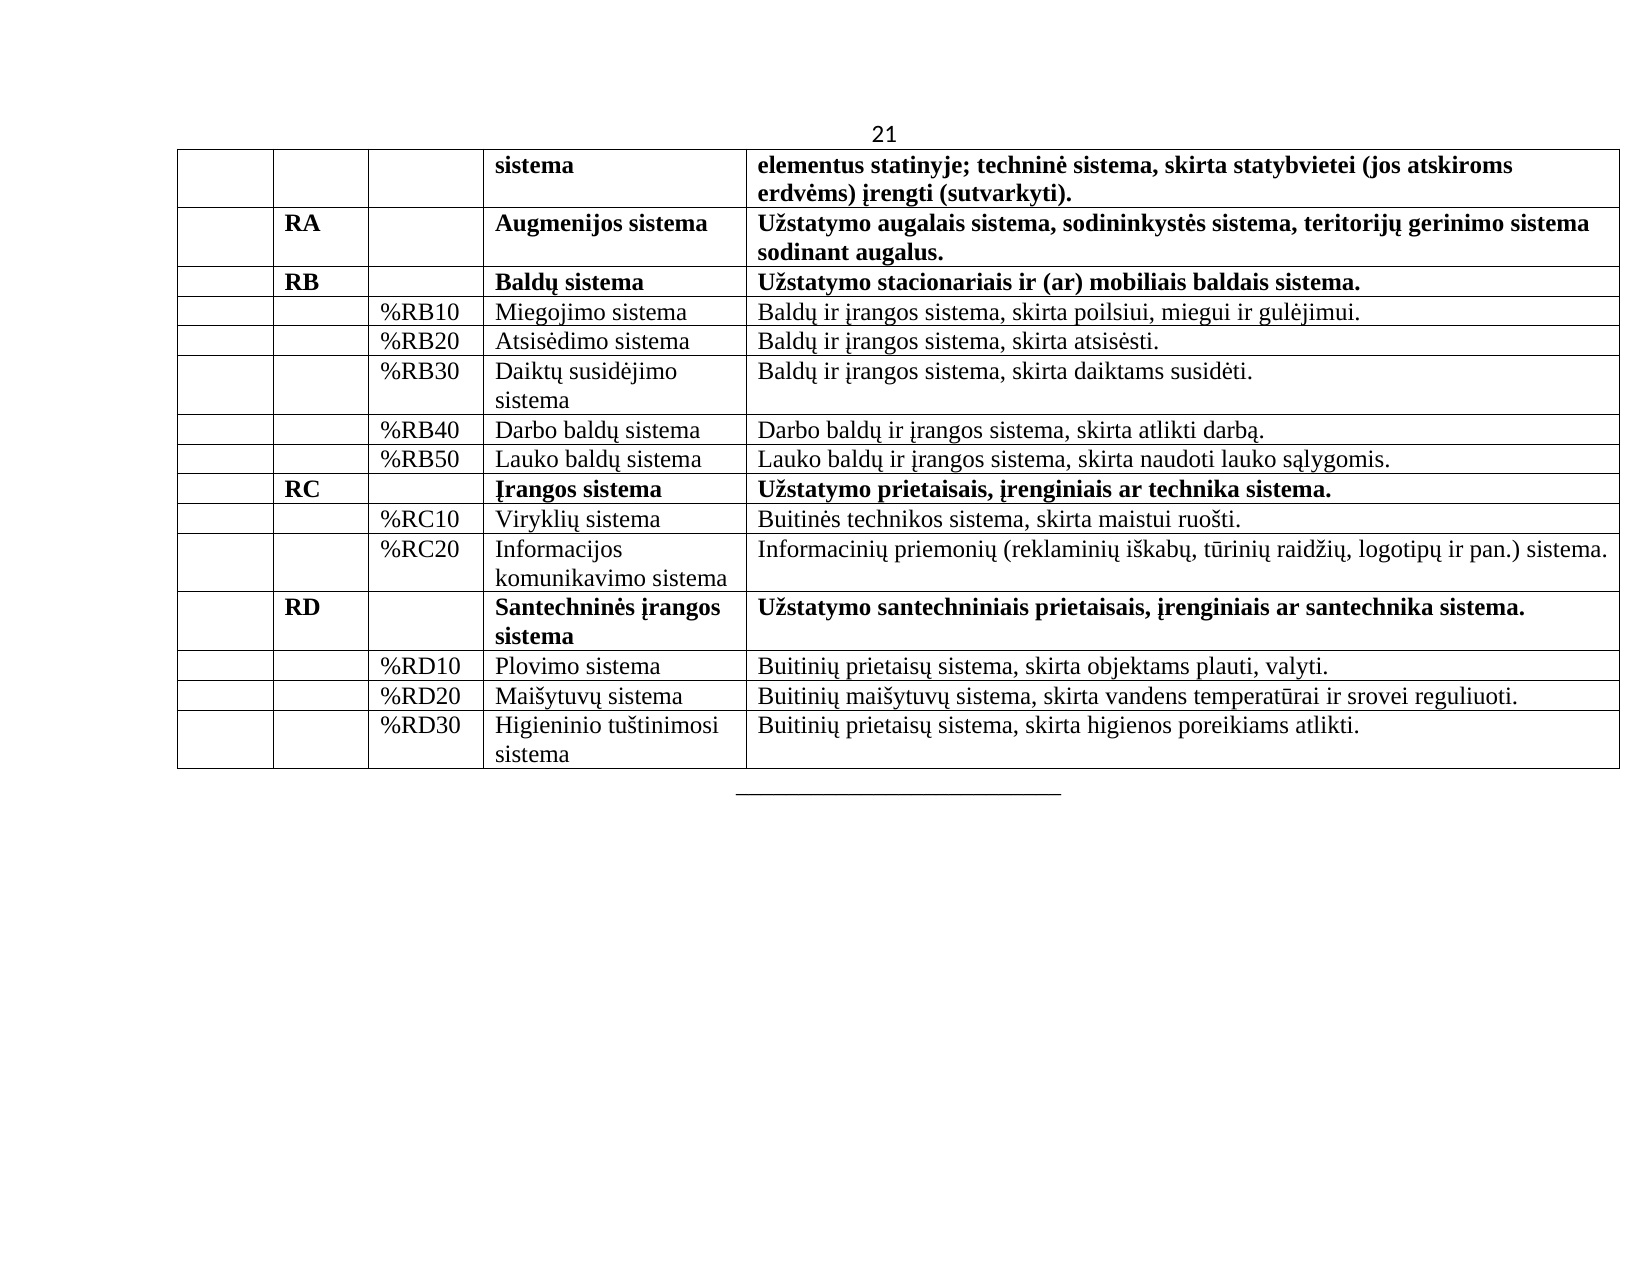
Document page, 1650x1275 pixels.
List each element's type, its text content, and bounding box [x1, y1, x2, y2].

table_cell %RB40 [369, 415, 483, 443]
table_cell Informacijos komunikavimo sistema [484, 534, 746, 591]
table_cell RC [274, 474, 368, 503]
table_cell Maišytuvų sistema [484, 681, 746, 709]
table_cell [178, 504, 273, 533]
table_cell %RD20 [369, 681, 483, 709]
table_cell [274, 651, 368, 680]
table_cell Darbo baldų ir įrangos sistema, skirta atlikti darbą. [747, 415, 1619, 443]
table_cell [369, 150, 483, 207]
table_cell %RC20 [369, 534, 483, 591]
table_cell Užstatymo santechniniais prietaisais, įrenginiais ar santechnika sistema. [747, 592, 1619, 650]
table_cell [369, 208, 483, 266]
table_cell [178, 445, 273, 473]
table_cell [274, 356, 368, 414]
table_cell RA [274, 208, 368, 266]
table_cell Baldų ir įrangos sistema, skirta poilsiui, miegui ir gulėjimui. [747, 297, 1619, 325]
table_cell Buitinių prietaisų sistema, skirta higienos poreikiams atlikti. [747, 711, 1619, 768]
table_cell %RC10 [369, 504, 483, 533]
table_cell elementus statinyje; techninė sistema, skirta statybvietei (jos atskiroms erdvėms) įrengti (sutvarkyti). [747, 150, 1619, 207]
table_cell [178, 356, 273, 414]
table_cell [178, 651, 273, 680]
table_cell [274, 326, 368, 355]
table_cell Augmenijos sistema [484, 208, 746, 266]
table_cell Užstatymo augalais sistema, sodininkystės sistema, teritorijų gerinimo sistema sodinant augalus. [747, 208, 1619, 266]
table_cell [178, 326, 273, 355]
table_cell %RD30 [369, 711, 483, 768]
table_cell %RB30 [369, 356, 483, 414]
table_cell [178, 534, 273, 591]
table_cell Miegojimo sistema [484, 297, 746, 325]
table_cell Užstatymo prietaisais, įrenginiais ar technika sistema. [747, 474, 1619, 503]
table_cell Užstatymo stacionariais ir (ar) mobiliais baldais sistema. [747, 267, 1619, 296]
table_cell [178, 415, 273, 443]
table_cell Informacinių priemonių (reklaminių iškabų, tūrinių raidžių, logotipų ir pan.) sistema. [747, 534, 1619, 591]
table_cell %RD10 [369, 651, 483, 680]
table_cell __________________________ [177, 769, 1619, 829]
table_cell [178, 474, 273, 503]
table_cell [178, 711, 273, 768]
table_cell [178, 592, 273, 650]
table_cell [178, 208, 273, 266]
table_cell Lauko baldų ir įrangos sistema, skirta naudoti lauko sąlygomis. [747, 445, 1619, 473]
table_cell Buitinių prietaisų sistema, skirta objektams plauti, valyti. [747, 651, 1619, 680]
table_cell Daiktų susidėjimo sistema [484, 356, 746, 414]
table_cell Baldų ir įrangos sistema, skirta daiktams susidėti. [747, 356, 1619, 414]
table_cell sistema [484, 150, 746, 207]
table_cell [369, 474, 483, 503]
table_cell Buitinių maišytuvų sistema, skirta vandens temperatūrai ir srovei reguliuoti. [747, 681, 1619, 709]
table_cell %RB20 [369, 326, 483, 355]
table_cell [274, 534, 368, 591]
table_cell Atsisėdimo sistema [484, 326, 746, 355]
table_cell RB [274, 267, 368, 296]
table_cell [178, 297, 273, 325]
table_cell Santechninės įrangos sistema [484, 592, 746, 650]
table_cell [369, 267, 483, 296]
table_cell [178, 150, 273, 207]
table_cell Baldų sistema [484, 267, 746, 296]
table_cell Higieninio tuštinimosi sistema [484, 711, 746, 768]
table_cell Lauko baldų sistema [484, 445, 746, 473]
table_cell [274, 504, 368, 533]
table_cell [274, 150, 368, 207]
table_cell Buitinės technikos sistema, skirta maistui ruošti. [747, 504, 1619, 533]
table_cell Viryklių sistema [484, 504, 746, 533]
table_cell [178, 267, 273, 296]
table_cell Baldų ir įrangos sistema, skirta atsisėsti. [747, 326, 1619, 355]
table_cell Darbo baldų sistema [484, 415, 746, 443]
table_cell [274, 415, 368, 443]
table_cell RD [274, 592, 368, 650]
table_cell %RB10 [369, 297, 483, 325]
table_cell %RB50 [369, 445, 483, 473]
table_cell [274, 445, 368, 473]
table_cell [274, 681, 368, 709]
table_cell [274, 711, 368, 768]
table_cell [178, 681, 273, 709]
table_cell Plovimo sistema [484, 651, 746, 680]
table_cell [369, 592, 483, 650]
table_cell Įrangos sistema [484, 474, 746, 503]
table_cell [274, 297, 368, 325]
